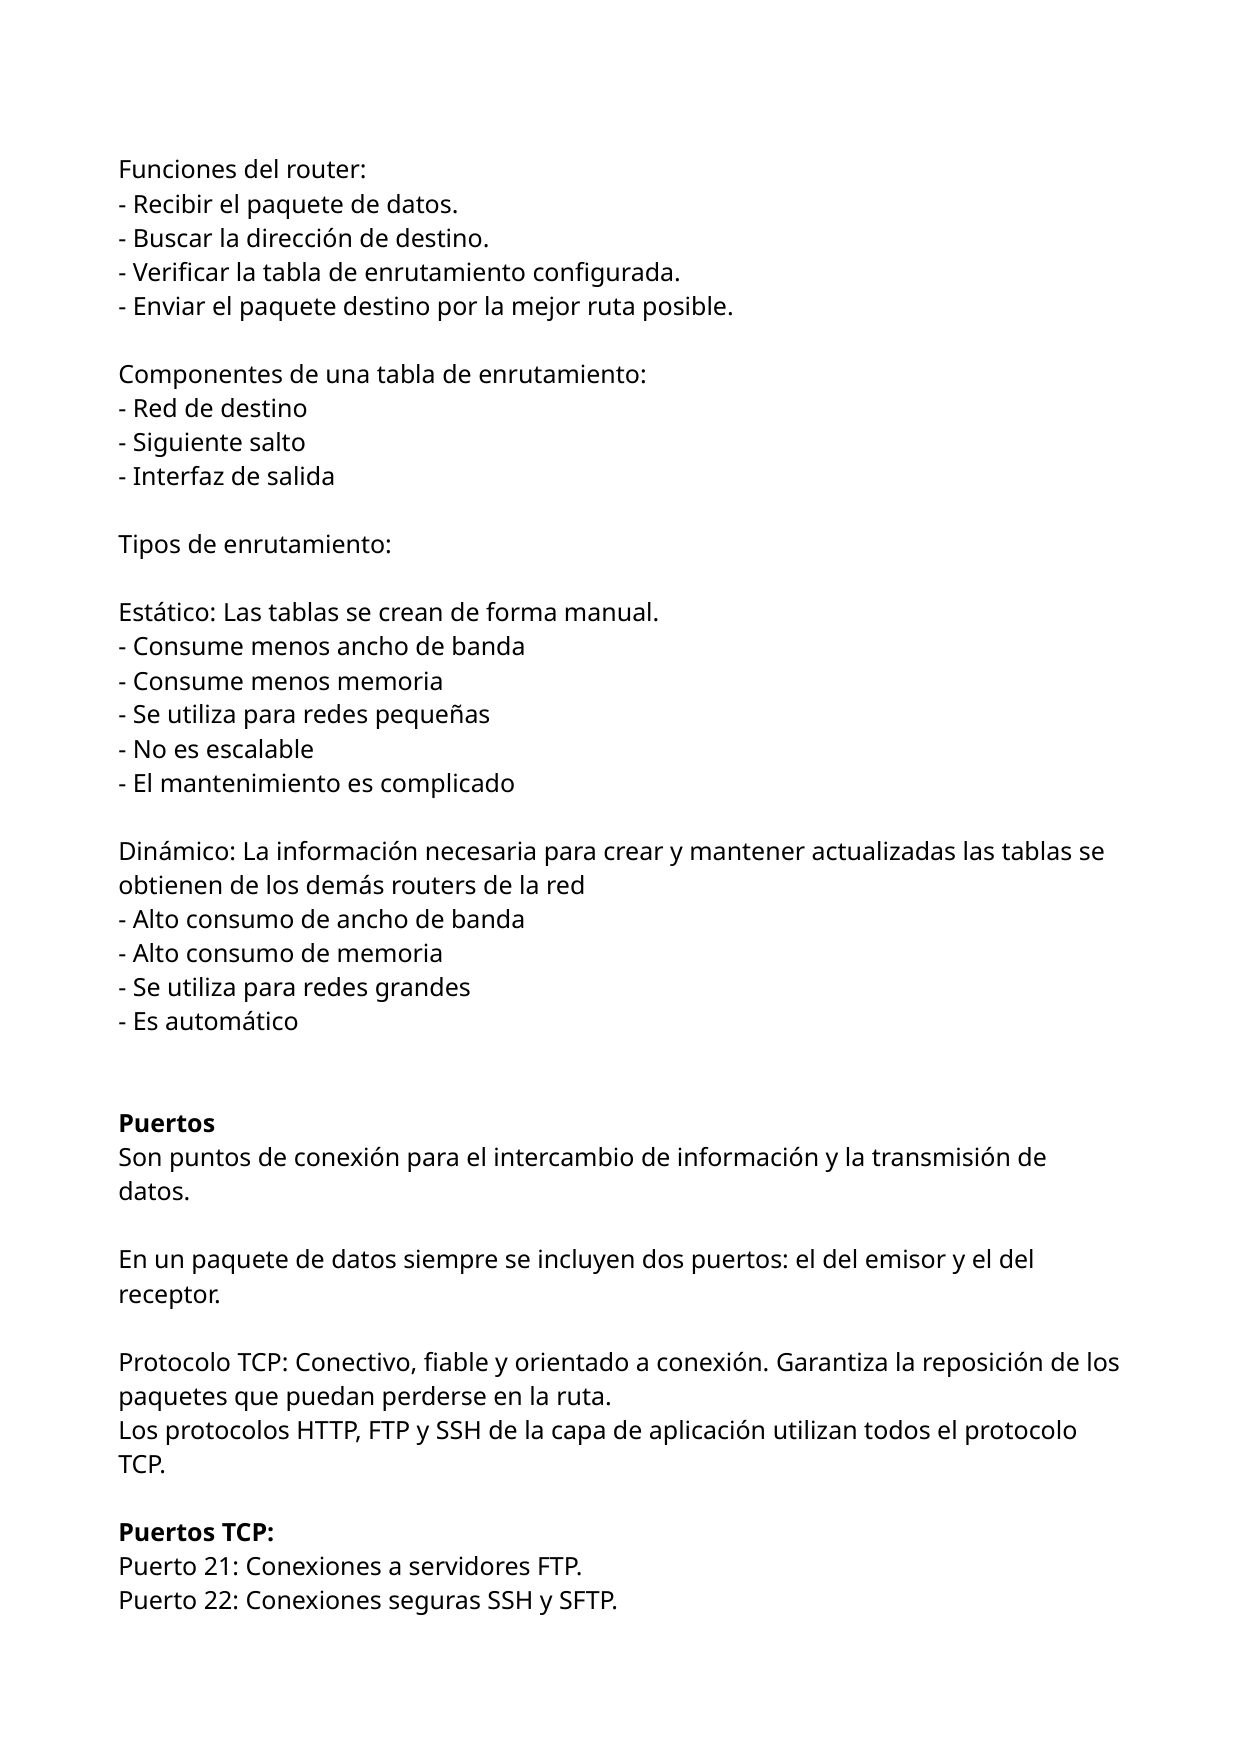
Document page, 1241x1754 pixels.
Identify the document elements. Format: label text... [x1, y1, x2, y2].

text Puertos TCP: [118, 1515, 1122, 1549]
text Los protocolos HTTP, FTP y SSH de la capa de aplicación utilizan todos el protocolo TCP. [118, 1412, 1122, 1481]
text Puerto 22: Conexiones seguras SSH y SFTP. [118, 1583, 1122, 1617]
text - Red de destino [118, 391, 1122, 425]
text Tipos de enrutamiento: [118, 527, 1122, 561]
text - Buscar la dirección de destino. [118, 220, 1122, 254]
text - Recibir el paquete de datos. [118, 186, 1122, 220]
text - Consume menos memoria [118, 663, 1122, 697]
text - Alto consumo de ancho de banda [118, 902, 1122, 936]
text Estático: Las tablas se crean de forma manual. [118, 595, 1122, 629]
text Puerto 21: Conexiones a servidores FTP. [118, 1549, 1122, 1583]
text - Es automático [118, 1004, 1122, 1038]
text - Verificar la tabla de enrutamiento configurada. [118, 254, 1122, 288]
text - Enviar el paquete destino por la mejor ruta posible. [118, 288, 1122, 322]
text - No es escalable [118, 731, 1122, 765]
text - Siguiente salto [118, 425, 1122, 459]
text - Se utiliza para redes grandes [118, 970, 1122, 1004]
text Protocolo TCP: Conectivo, fiable y orientado a conexión. Garantiza la reposición de los paquetes que puedan perderse en la ruta. [118, 1344, 1122, 1412]
text - Consume menos ancho de banda [118, 629, 1122, 663]
text - Alto consumo de memoria [118, 936, 1122, 970]
text Dinámico: La información necesaria para crear y mantener actualizadas las tablas se obtienen de los demás routers de la red [118, 833, 1122, 902]
text Son puntos de conexión para el intercambio de información y la transmisión de datos. [118, 1140, 1122, 1208]
text Funciones del router: [118, 152, 1122, 186]
text Puertos [118, 1106, 1122, 1140]
text - Se utiliza para redes pequeñas [118, 697, 1122, 731]
text - Interfaz de salida [118, 459, 1122, 493]
text - El mantenimiento es complicado [118, 765, 1122, 799]
text Componentes de una tabla de enrutamiento: [118, 357, 1122, 391]
text En un paquete de datos siempre se incluyen dos puertos: el del emisor y el del receptor. [118, 1242, 1122, 1310]
